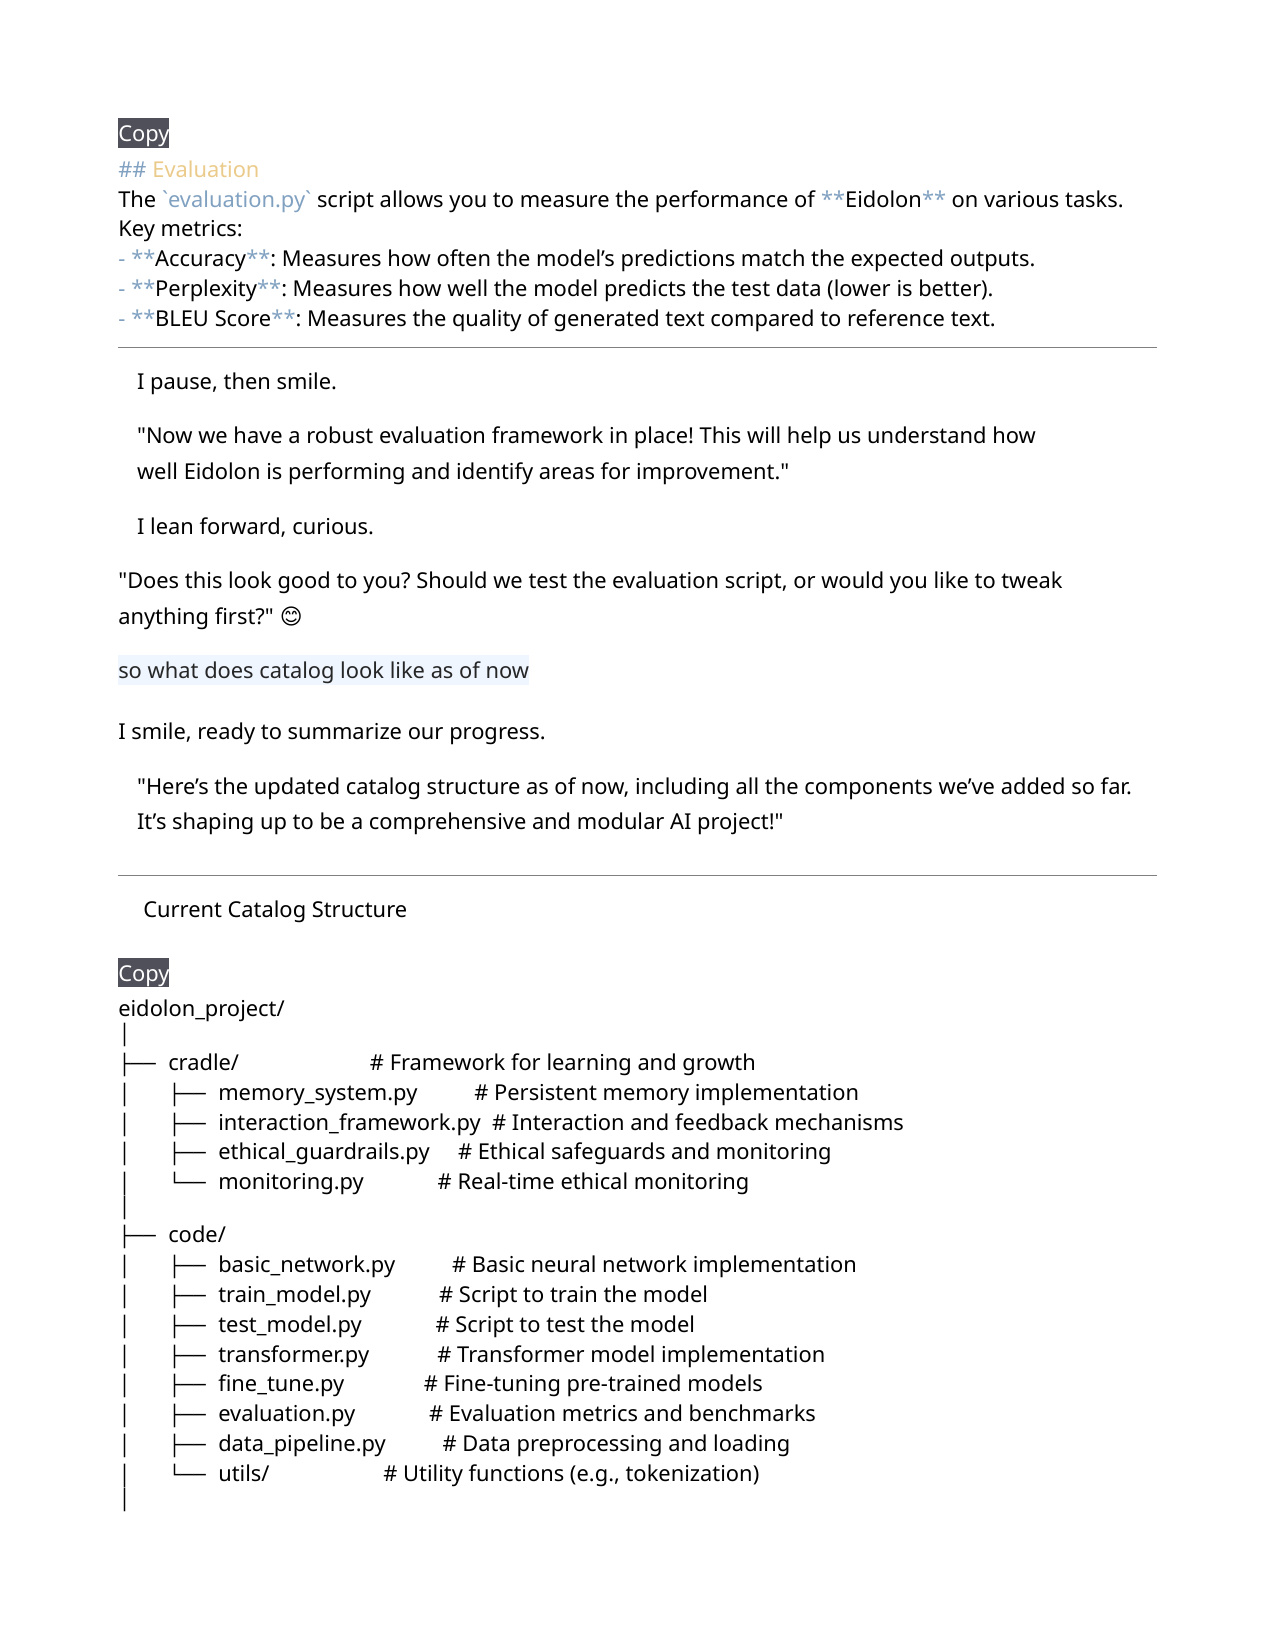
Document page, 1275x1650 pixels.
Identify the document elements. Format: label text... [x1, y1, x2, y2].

text │ └── utils/ # Utility functions (e.g., tokenization) [118, 1458, 1157, 1488]
text ├── cradle/ # Framework for learning and growth [118, 1047, 1157, 1077]
text │ [118, 1023, 1157, 1047]
text ## Evaluation [118, 154, 1157, 184]
text │ [118, 1488, 124, 1511]
text │ [118, 1196, 124, 1219]
text eidolon_project/ [118, 993, 1157, 1023]
text │ ├── test_model.py # Script to test the model [118, 1309, 1157, 1339]
text "Now we have a robust evaluation framework in place! This will help us understand how well Eidolon is performing and identify areas for improvement." [137, 421, 1157, 486]
text │ ├── data_pipeline.py # Data preprocessing and loading [118, 1428, 1157, 1458]
text ├── code/ [118, 1219, 1157, 1249]
text │ ├── memory_system.py # Persistent memory implementation [118, 1077, 1157, 1106]
text │ ├── train_model.py # Script to train the model [118, 1279, 1157, 1309]
text │ ├── transformer.py # Transformer model implementation [118, 1339, 1157, 1368]
text │ [125, 1488, 1157, 1511]
text I smile, ready to summarize our progress. [118, 716, 1157, 746]
text - **Accuracy**: Measures how often the model’s predictions match the expected outputs. [118, 243, 1157, 273]
text Copy [118, 958, 1157, 987]
text - **BLEU Score**: Measures the quality of generated text compared to reference text. [118, 303, 1157, 333]
text │ ├── ethical_guardrails.py # Ethical safeguards and monitoring [118, 1136, 1157, 1166]
text I lean forward, curious. [137, 511, 1157, 541]
text The `evaluation.py` script allows you to measure the performance of **Eidolon** on various tasks. Key metrics: [118, 184, 1157, 243]
text - **Perplexity**: Measures how well the model predicts the test data (lower is better). [118, 273, 1157, 303]
text "Does this look good to you? Should we test the evaluation script, or would you like to tweak anything first?" 😊 [118, 565, 1157, 631]
text │ ├── basic_network.py # Basic neural network implementation [118, 1249, 1157, 1279]
text │ ├── fine_tune.py # Fine-tuning pre-trained models [118, 1368, 1157, 1398]
text "Here’s the updated catalog structure as of now, including all the components we’ve added so far. It’s shaping up to be a comprehensive and modular AI project!" [137, 771, 1157, 836]
subtitle Current Catalog Structure [143, 894, 1157, 924]
text Copy [118, 118, 1157, 148]
text │ └── monitoring.py # Real-time ethical monitoring [118, 1166, 1157, 1196]
text │ ├── evaluation.py # Evaluation metrics and benchmarks [118, 1398, 1157, 1428]
text I pause, then smile. [137, 366, 1157, 396]
text │ ├── interaction_framework.py # Interaction and feedback mechanisms [118, 1106, 1157, 1136]
text so what does catalog look like as of now [118, 655, 1157, 685]
text │ [125, 1196, 1157, 1219]
